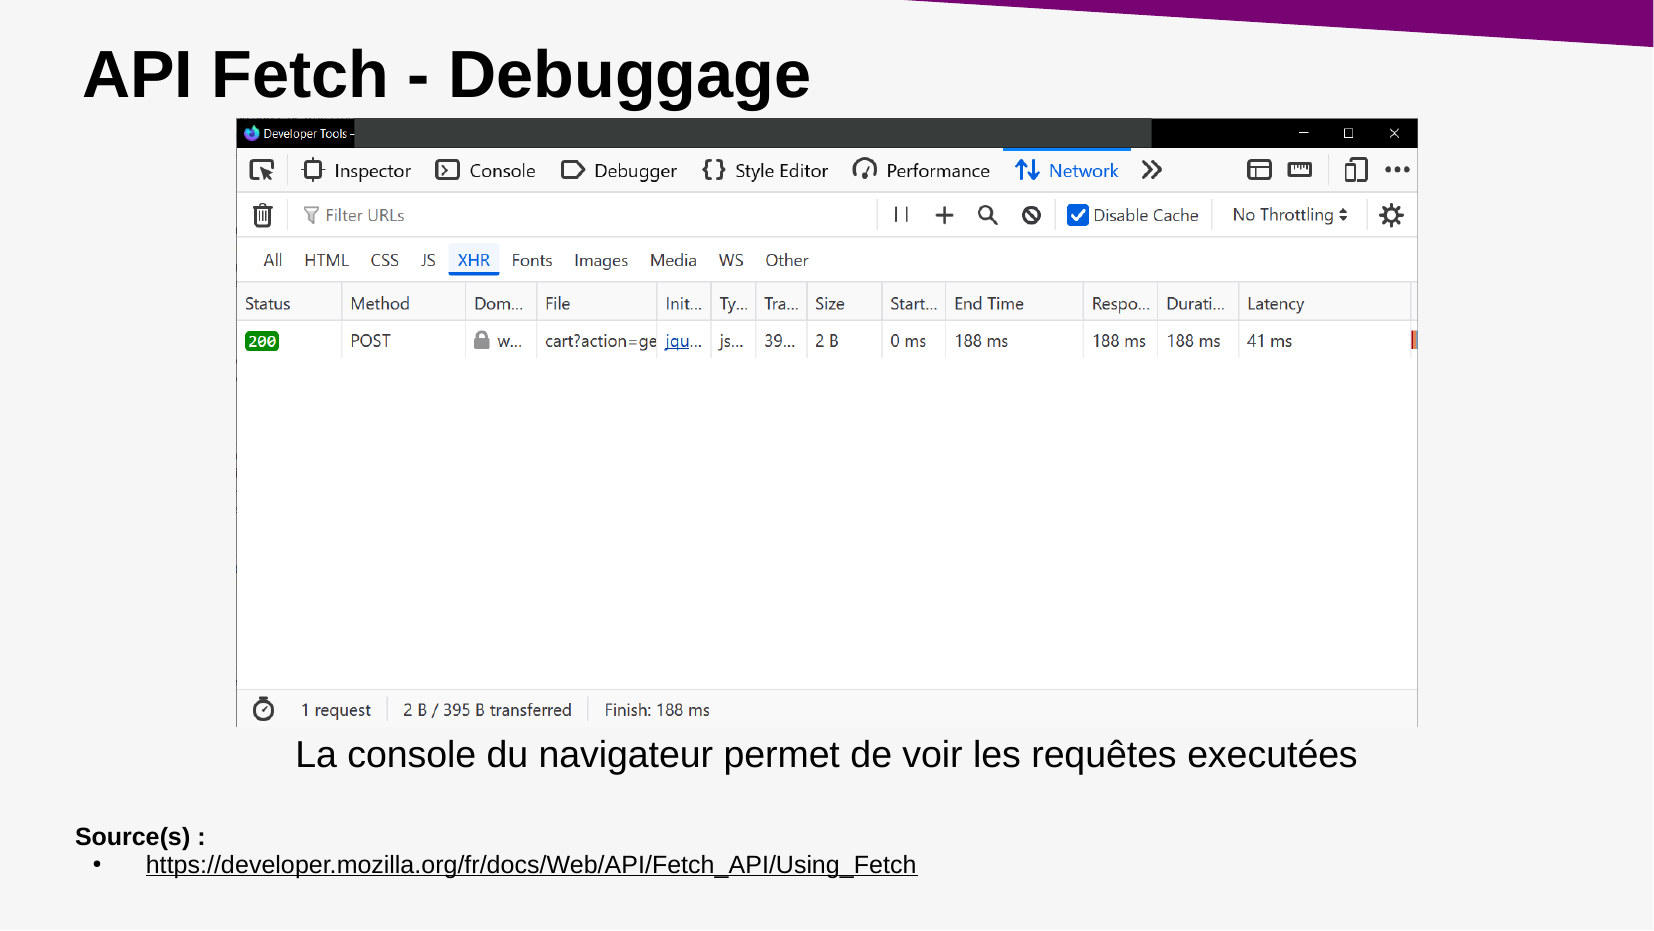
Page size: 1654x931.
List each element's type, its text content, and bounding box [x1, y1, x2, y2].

picture [236, 118, 1418, 726]
text_box Source(s) : https://developer.mozilla.org/fr/docs/Web/API/Fetch_API/Using_Fetch [60, 815, 1546, 929]
text_box [904, 0, 1654, 48]
text_box La console du navigateur permet de voir les requêtes executées [216, 726, 1438, 784]
title API Fetch - Debuggage [82, 37, 1571, 114]
text_box [354, 118, 1152, 148]
